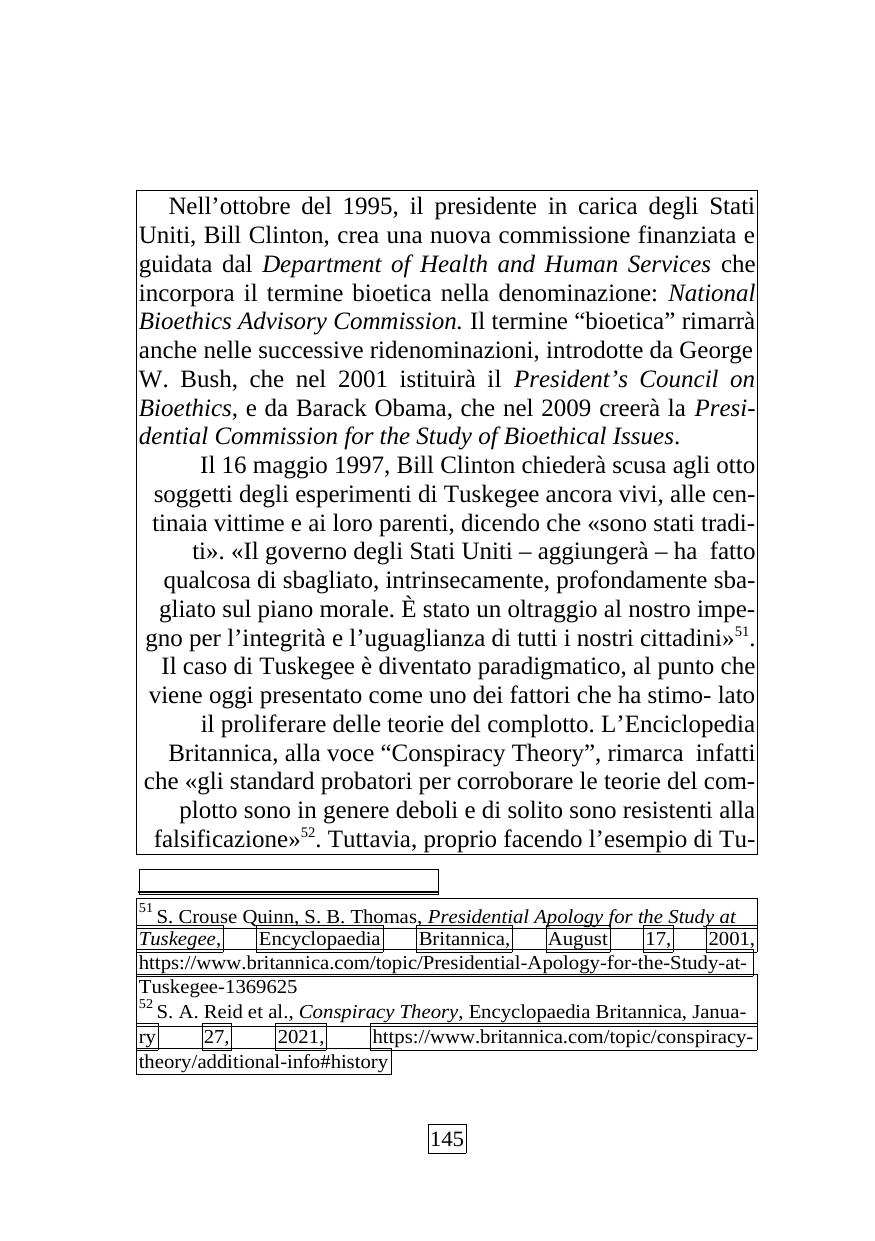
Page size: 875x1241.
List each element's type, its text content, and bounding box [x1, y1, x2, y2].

text Tuskegee, [139, 927, 223, 949]
text W. Bush, che nel 2001 istituirà il President’s Council on Bioethics, e da Barack Obama, che nel 2009 creerà la Presi- dential Commission for the Study of Bioethical Issues. [139, 364, 755, 450]
text 52 S. A. Reid et al., Conspiracy Theory, Encyclopaedia Britannica, Janua- [139, 998, 757, 1024]
text Tuskegee-1369625 [139, 976, 757, 998]
text Il 16 maggio 1997, Bill Clinton chiederà scusa agli otto soggetti degli esperimenti di Tuskegee ancora vivi, alle cen- tinaia vittime e ai loro parenti, dicendo che «sono stati tradi- ti». «Il governo degli Stati Uniti – aggiungerà – ha fatto qualcosa di sbagliato, intrinsecamente, profondamente sba- gliato sul piano morale. È stato un oltraggio al nostro impe- gno per l’integrità e l’uguaglianza di tutti i nostri cittadini»51. Il caso di Tuskegee è diventato paradigmatico, al punto che viene oggi presentato come uno dei fattori che ha stimo- lato il proliferare delle teorie del complotto. L’Enciclopedia Britannica, alla voce “Conspiracy Theory”, rimarca infatti che «gli standard probatori per corroborare le teorie del com- plotto sono in genere deboli e di solito sono resistenti alla falsificazione»52. Tuttavia, proprio facendo l’esempio di Tu- [139, 450, 755, 853]
text 2001, [708, 927, 757, 950]
text Encyclopaedia [259, 927, 383, 949]
text theory/additional-info#history [139, 1049, 391, 1072]
text ry [139, 1025, 158, 1048]
text 17, [645, 927, 673, 949]
text 27, [204, 1025, 231, 1048]
text 2021, [278, 1025, 326, 1048]
text Nell’ottobre del 1995, il presidente in carica degli Stati Uniti, Bill Clinton, crea una nuova commissione finanziata e guidata dal Department of Health and Human Services che incorpora il termine bioetica nella denominazione: National Bioethics Advisory Commission. Il termine “bioetica” rimarrà anche nelle successive ridenominazioni, introdotte da George [139, 191, 756, 364]
text 51 S. Crouse Quinn, S. B. Thomas, Presidential Apology for the Study at [139, 899, 757, 927]
text Britannica, [418, 927, 512, 949]
text https://www.britannica.com/topic/conspiracy- [372, 1025, 757, 1048]
text 145 [429, 1126, 466, 1151]
text https://www.britannica.com/topic/Presidential-Apology-for-the-Study-at- [139, 951, 752, 974]
text August [548, 927, 609, 949]
